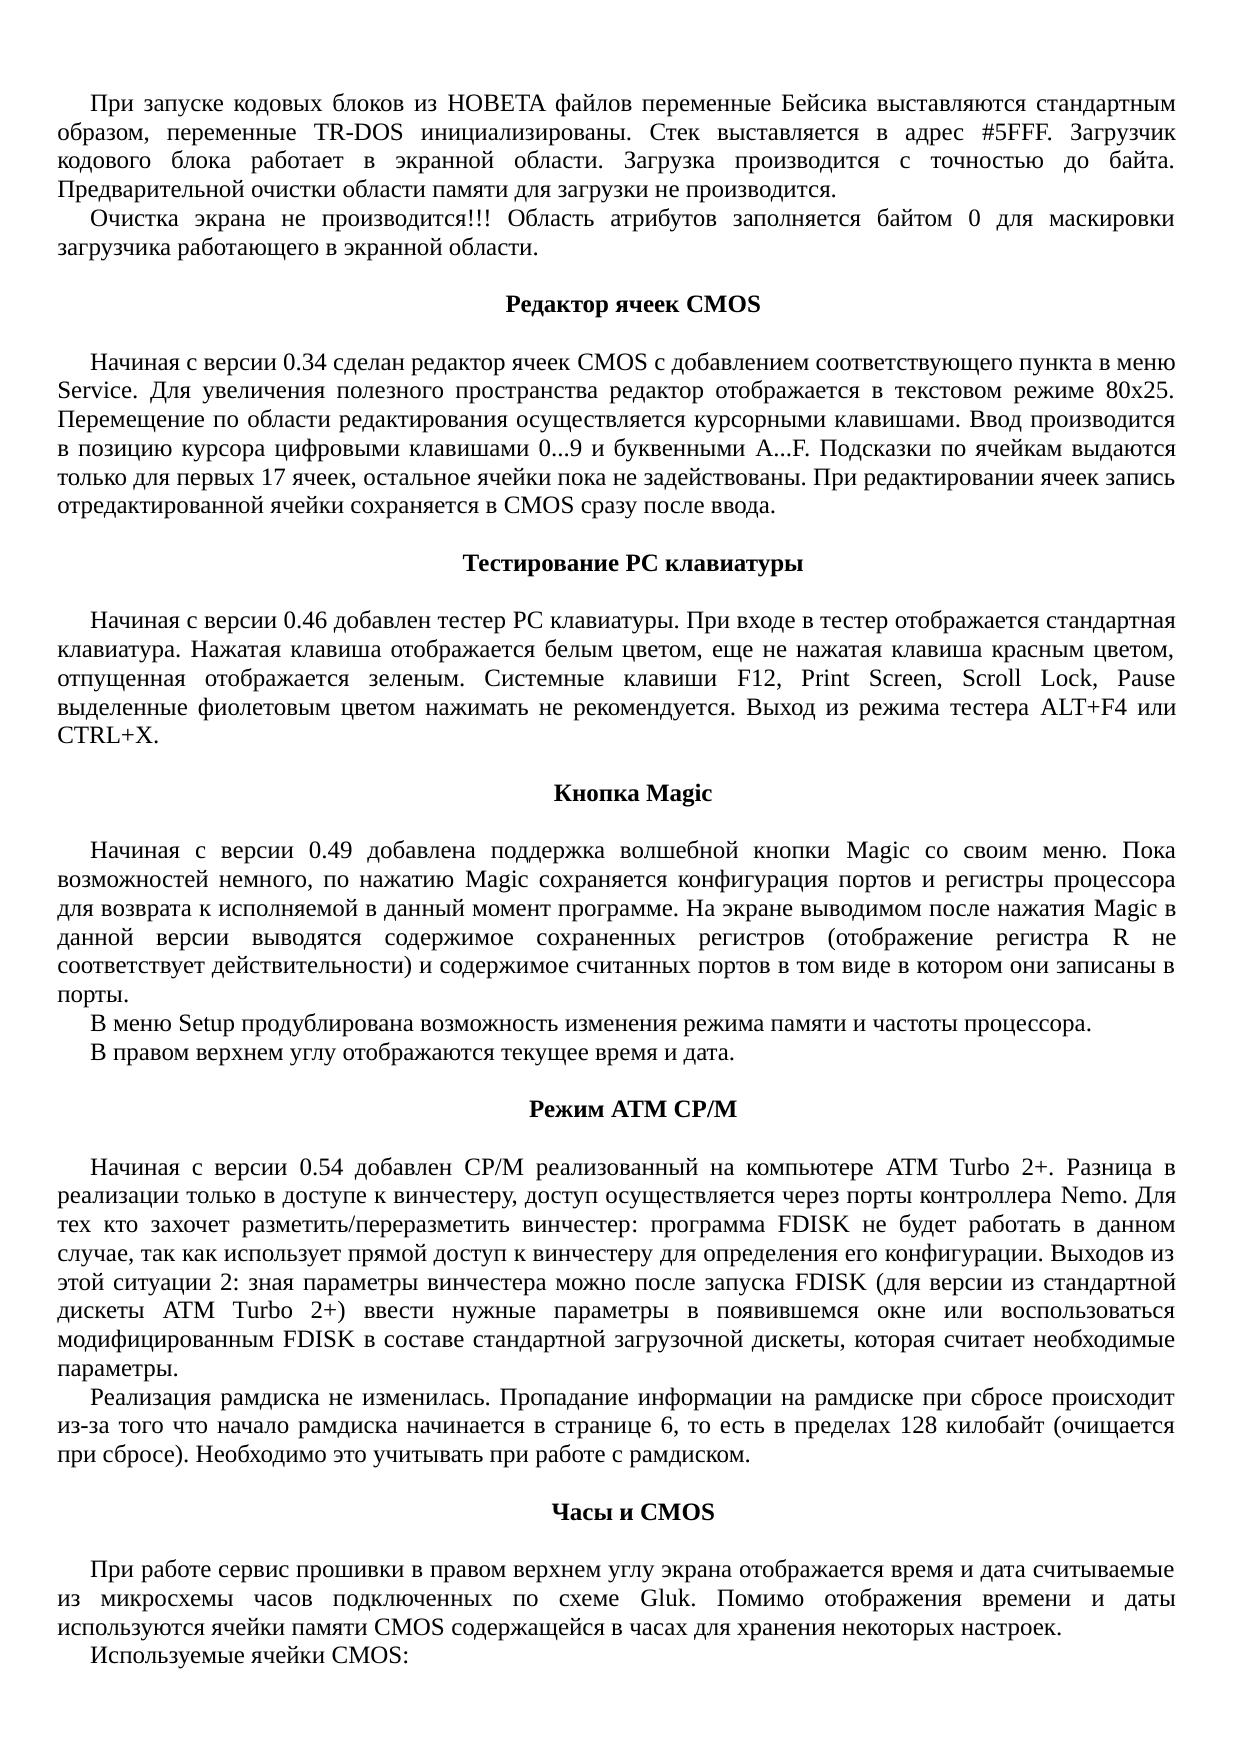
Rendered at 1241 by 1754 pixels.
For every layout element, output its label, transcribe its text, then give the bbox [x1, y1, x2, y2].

text Часы и CMOS [57, 1497, 1176, 1526]
text В меню Setup продублирована возможность изменения режима памяти и частоты процессора. [57, 1008, 1176, 1037]
text Редактор ячеек CMOS [57, 289, 1176, 318]
text Режим ATM CP/M [57, 1094, 1176, 1123]
text Тестирование PC клавиатуры [57, 548, 1176, 577]
text Начиная с версии 0.54 добавлен CP/M реализованный на компьютере ATM Turbo 2+. Разница в реализации только в доступе к винчестеру, доступ осуществляется через порты контроллера Nemo. Для тех кто захочет разметить/переразметить винчестер: программа FDISK не будет работать в данном случае, так как использует прямой доступ к винчестеру для определения его конфигурации. Выходов из этой ситуации 2: зная параметры винчестера можно после запуска FDISK (для версии из стандартной дискеты ATM Turbo 2+) ввести нужные параметры в появившемся окне или воспользоваться модифицированным FDISK в составе стандартной загрузочной дискеты, которая считает необходимые параметры. [57, 1152, 1176, 1382]
text Используемые ячейки CMOS: [57, 1641, 1176, 1669]
text В правом верхнем углу отображаются текущее время и дата. [57, 1037, 1176, 1066]
text Начиная с версии 0.46 добавлен тестер PC клавиатуры. При входе в тестер отображается стандартная клавиатура. Нажатая клавиша отображается белым цветом, еще не нажатая клавиша красным цветом, отпущенная отображается зеленым. Системные клавиши F12, Print Screen, Scroll Lock, Pause выделенные фиолетовым цветом нажимать не рекомендуется. Выход из режима тестера ALT+F4 или CTRL+X. [57, 606, 1176, 749]
text Реализация рамдиска не изменилась. Пропадание информации на рамдиске при сбросе происходит из-за того что начало рамдиска начинается в странице 6, то есть в пределах 128 килобайт (очищается при сбросе). Необходимо это учитывать при работе с рамдиском. [57, 1382, 1176, 1468]
text Кнопка Magic [57, 778, 1176, 807]
text Начиная с версии 0.49 добавлена поддержка волшебной кнопки Magic со своим меню. Пока возможностей немного, по нажатию Magic сохраняется конфигурация портов и регистры процессора для возврата к исполняемой в данный момент программе. На экране выводимом после нажатия Magic в данной версии выводятся содержимое сохраненных регистров (отображение регистра R не соответствует действительности) и содержимое считанных портов в том виде в котором они записаны в порты. [57, 836, 1176, 1008]
text Очистка экрана не производится!!! Область атрибутов заполняется байтом 0 для маскировки загрузчика работающего в экранной области. [57, 203, 1176, 261]
text При запуске кодовых блоков из HOBETA файлов переменные Бейсика выставляются стандартным образом, переменные TR-DOS инициализированы. Стек выставляется в адрес #5FFF. Загрузчик кодового блока работает в экранной области. Загрузка производится с точностью до байта. Предварительной очистки области памяти для загрузки не производится. [57, 88, 1176, 203]
text При работе сервис прошивки в правом верхнем углу экрана отображается время и дата считываемые из микросхемы часов подключенных по схеме Gluk. Помимо отображения времени и даты используются ячейки памяти CMOS содержащейся в часах для хранения некоторых настроек. [57, 1554, 1176, 1641]
text Начиная с версии 0.34 сделан редактор ячеек CMOS с добавлением соответствующего пункта в меню Service. Для увеличения полезного пространства редактор отображается в текстовом режиме 80х25. Перемещение по области редактирования осуществляется курсорными клавишами. Ввод производится в позицию курсора цифровыми клавишами 0...9 и буквенными A...F. Подсказки по ячейкам выдаются только для первых 17 ячеек, остальное ячейки пока не задействованы. При редактировании ячеек запись отредактированной ячейки сохраняется в CMOS сразу после ввода. [57, 347, 1176, 519]
